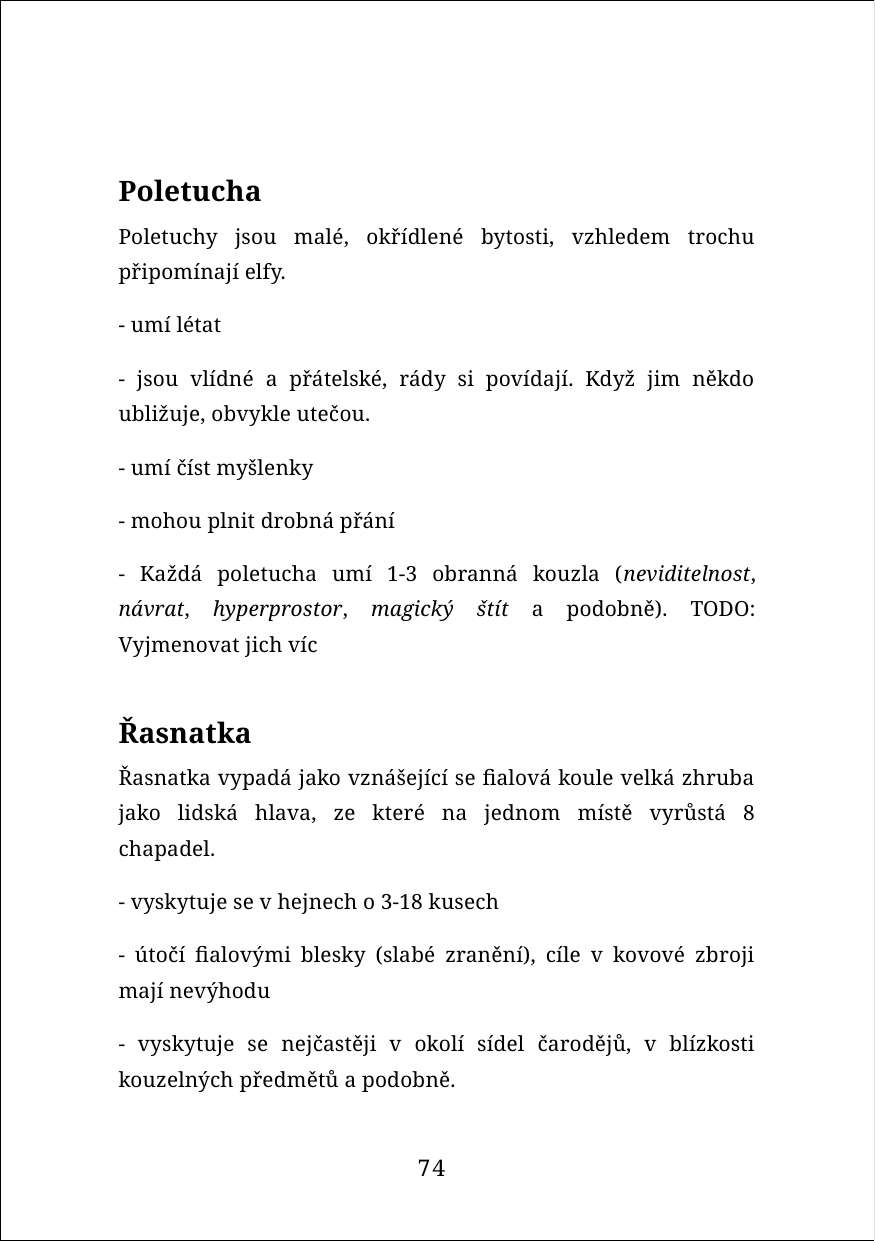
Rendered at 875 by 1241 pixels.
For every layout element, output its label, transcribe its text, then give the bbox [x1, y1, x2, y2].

text - útočí fialovými blesky (slabé zranění), cíle v kovové zbroji mají nevýhodu [118, 941, 756, 1004]
text Poletuchy jsou malé, okřídlené bytosti, vzhledem trochu připomínají elfy. [118, 222, 756, 286]
text - mohou plnit drobná přání [118, 506, 756, 534]
text Řasnatka vypadá jako vznášející se fialová koule velká zhruba jako lidská hlava, ze které na jednom místě vyrůstá 8 chapadel. [118, 763, 756, 862]
text - umí číst myšlenky [118, 453, 756, 481]
text - vyskytuje se nejčastěji v okolí sídel čarodějů, v blízkosti kouzelných předmětů a podobně. [118, 1029, 756, 1093]
subtitle Poletucha [118, 172, 756, 210]
text - jsou vlídné a přátelské, rády si povídají. Když jim někdo ubližuje, obvykle utečou. [118, 364, 756, 428]
text - Každá poletucha umí 1-3 obranná kouzla (neviditelnost, návrat, hyperprostor, magický štít a podobně). TODO: Vyjmenovat jich víc [118, 559, 756, 658]
text - umí létat [118, 311, 756, 339]
subtitle Řasnatka [118, 713, 756, 751]
text - vyskytuje se v hejnech o 3-18 kusech [118, 887, 756, 916]
